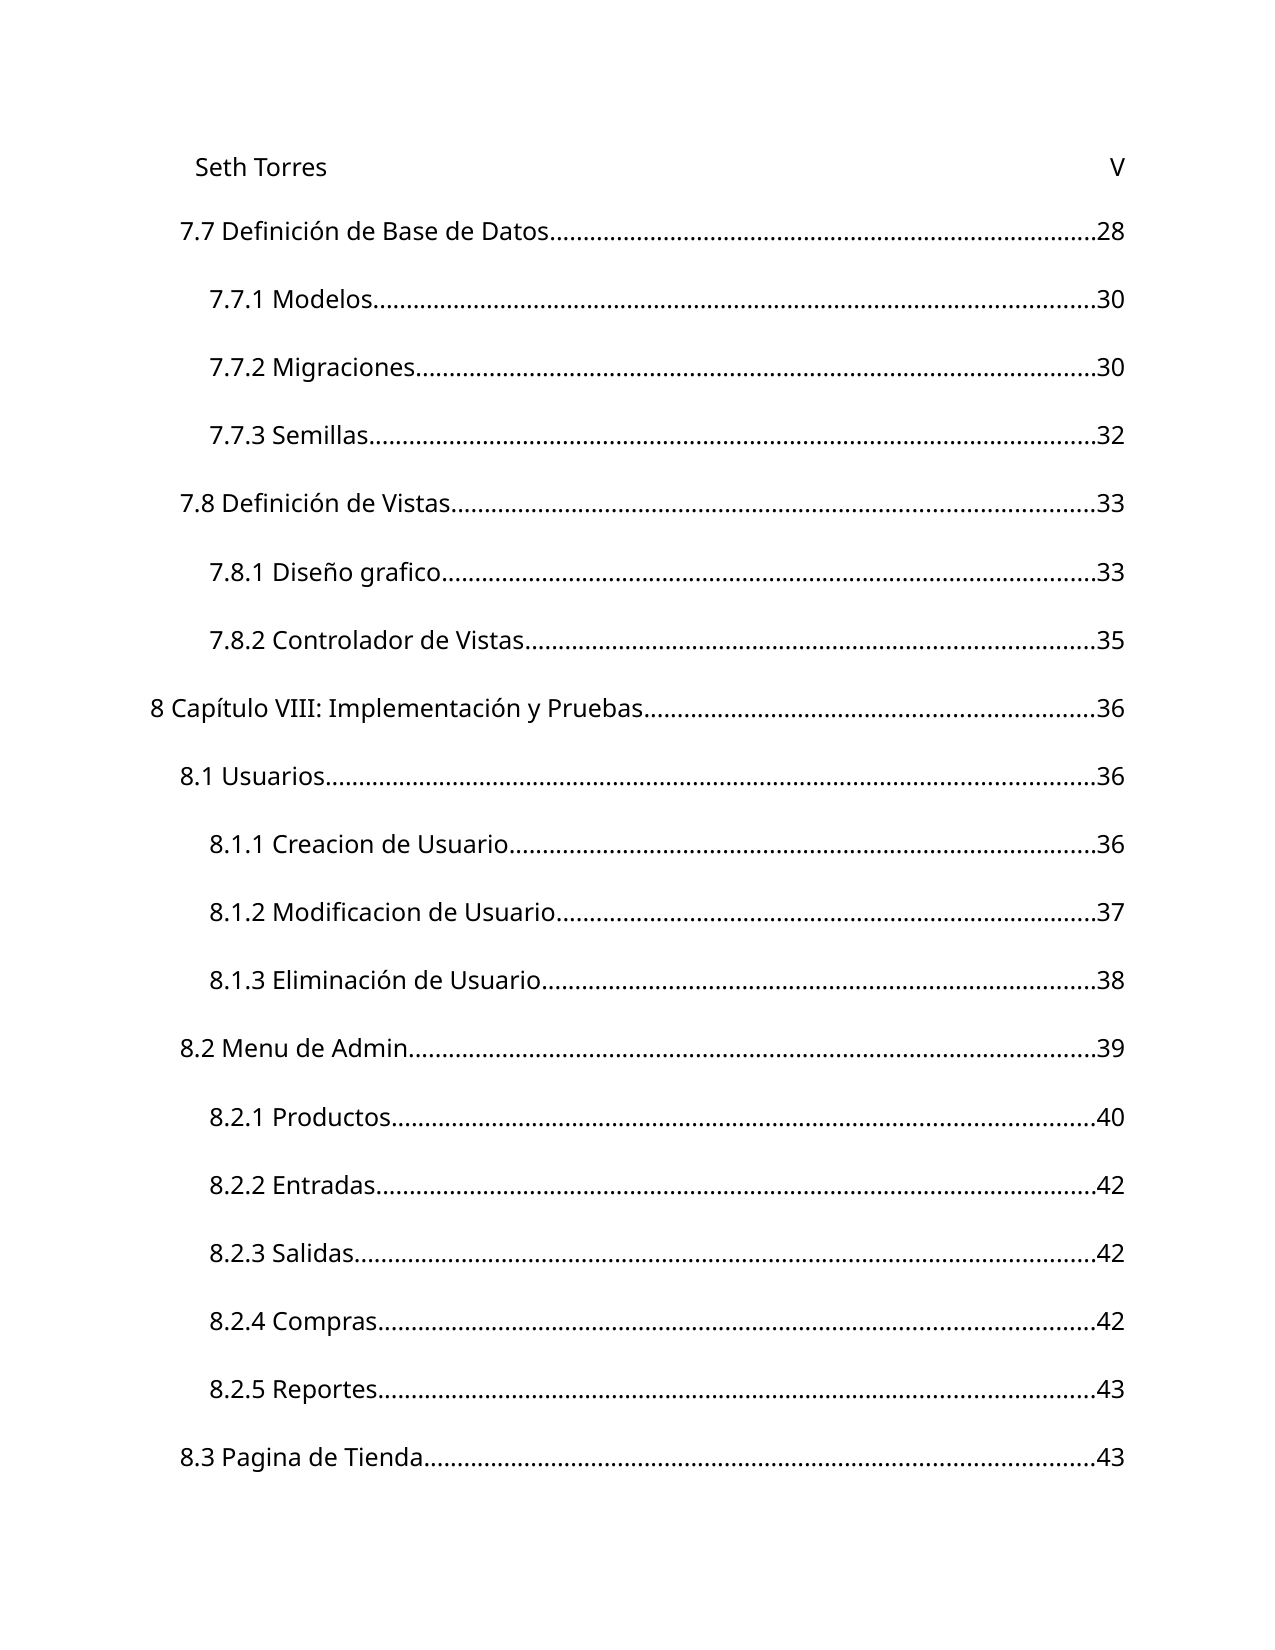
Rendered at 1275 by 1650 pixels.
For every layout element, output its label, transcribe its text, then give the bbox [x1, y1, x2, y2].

text 8.1.1 Creacion de Usuario 36 [209, 827, 1125, 861]
text 8.2.2 Entradas 42 [209, 1167, 1125, 1201]
text 7.7.3 Semillas 32 [209, 418, 1125, 452]
text 8.2.1 Productos 40 [209, 1099, 1125, 1133]
text 7.8 Definición de Vistas 33 [179, 486, 1125, 520]
text 8.2.3 Salidas 42 [209, 1235, 1125, 1269]
text 8 Capítulo VIII: Implementación y Pruebas 36 [150, 690, 1125, 724]
text 8.2.4 Compras 42 [209, 1303, 1125, 1338]
text 8.3 Pagina de Tienda 43 [179, 1440, 1125, 1474]
text 8.1.2 Modificacion de Usuario 37 [209, 895, 1125, 929]
text 8.2 Menu de Admin 39 [179, 1031, 1125, 1065]
text 7.7 Definición de Base de Datos 28 [179, 213, 1125, 248]
text 7.7.2 Migraciones 30 [209, 350, 1125, 384]
text 8.1 Usuarios 36 [179, 758, 1125, 793]
text 7.8.2 Controlador de Vistas 35 [209, 622, 1125, 656]
text 7.8.1 Diseño grafico 33 [209, 554, 1125, 588]
text 8.1.3 Eliminación de Usuario 38 [209, 963, 1125, 997]
text 8.2.5 Reportes 43 [209, 1372, 1125, 1406]
text 7.7.1 Modelos 30 [209, 282, 1125, 316]
